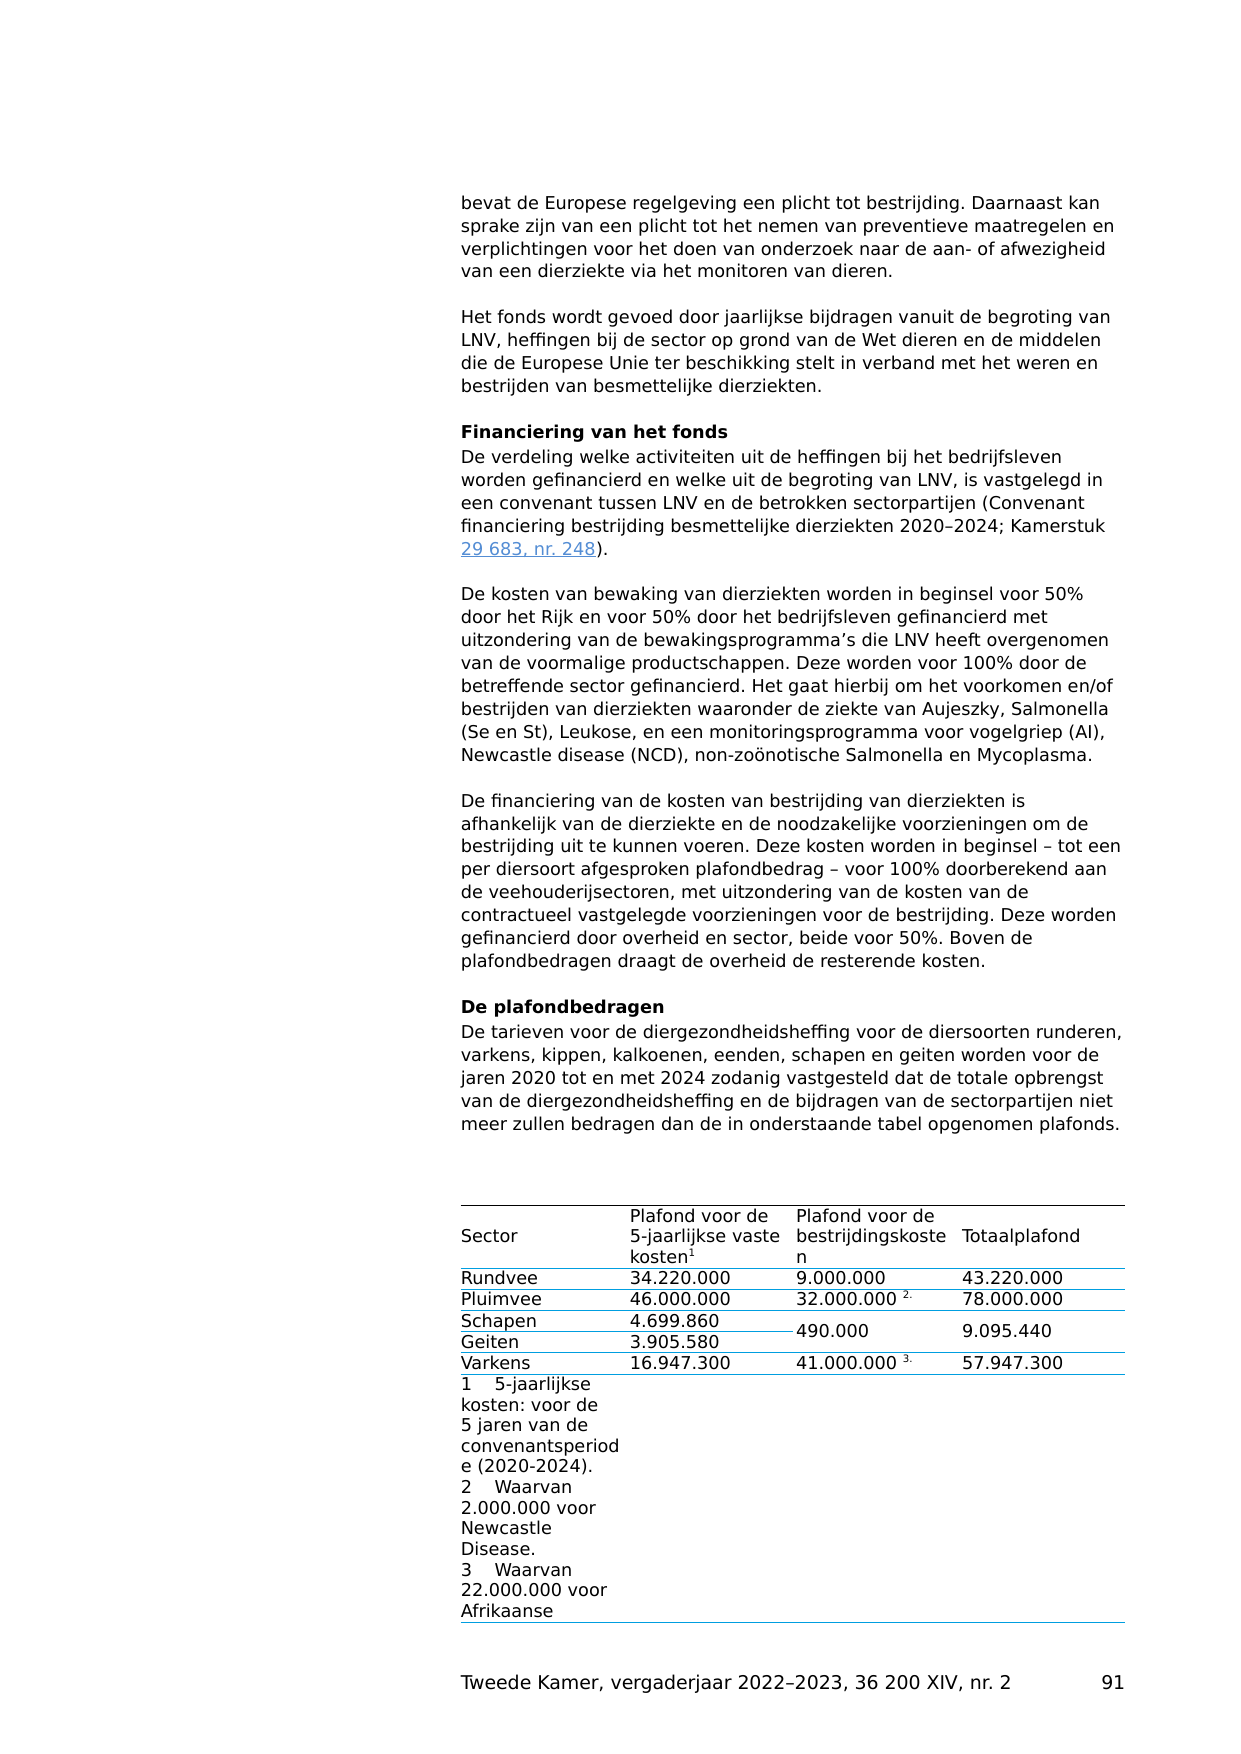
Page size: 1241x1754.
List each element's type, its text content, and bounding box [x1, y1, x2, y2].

table_cell [793, 1477, 959, 1559]
table_cell 2 Waarvan 2.000.000 voor Newcastle Disease. [461, 1477, 627, 1559]
table_cell 1 5-jaarlijkse kosten: voor de 5 jaren van de convenantsperiode (2020-2024). [461, 1375, 627, 1477]
table_cell 4.699.860 [627, 1311, 793, 1331]
table_cell Totaalplafond [959, 1206, 1125, 1268]
text Financiering van het fonds [461, 420, 1125, 443]
table_cell Schapen [461, 1311, 627, 1331]
table_header Overzicht plafondbedragen opbrengsten diergezondheidsheffing (bedragen in €) [461, 1158, 1125, 1205]
table_cell 9.000.000 [793, 1269, 959, 1289]
text De plafondbedragen [461, 995, 1125, 1018]
text Het fonds wordt gevoed door jaarlijkse bijdragen vanuit de begroting van LNV, heffingen bij de sector op grond van de Wet dieren en de middelen die de Europese Unie ter beschikking stelt in verband met het weren en bestrijden van besmettelijke dierziekten. [461, 305, 1125, 397]
table_cell 46.000.000 [627, 1290, 793, 1310]
table_cell 9.095.440 [959, 1311, 1125, 1352]
table_cell 43.220.000 [959, 1269, 1125, 1289]
table_cell 41.000.000 3. [793, 1353, 959, 1373]
table_cell [627, 1560, 793, 1621]
table_cell 490.000 [793, 1311, 959, 1352]
table_cell Sector [461, 1206, 627, 1268]
table_cell 34.220.000 [627, 1269, 793, 1289]
table_cell Geiten [461, 1332, 627, 1352]
table_cell [793, 1375, 959, 1477]
text De kosten van bewaking van dierziekten worden in beginsel voor 50% door het Rijk en voor 50% door het bedrijfsleven gefinancierd met uitzondering van de bewakingsprogramma’s die LNV heeft overgenomen van de voormalige productschappen. Deze worden voor 100% door de betreffende sector gefinancierd. Het gaat hierbij om het voorkomen en/of bestrijden van dierziekten waaronder de ziekte van Aujeszky, Salmonella (Se en St), Leukose, en een monitoringsprogramma voor vogelgriep (AI), Newcastle disease (NCD), non-zoönotische Salmonella en Mycoplasma. [461, 582, 1125, 766]
table_cell [959, 1560, 1125, 1621]
table_cell Plafond voor de 5-jaarlijkse vaste kosten1 [627, 1206, 793, 1268]
table_cell [627, 1375, 793, 1477]
table_cell 16.947.300 [627, 1353, 793, 1373]
text De tarieven voor de diergezondheidsheffing voor de diersoorten runderen, varkens, kippen, kalkoenen, eenden, schapen en geiten worden voor de jaren 2020 tot en met 2024 zodanig vastgesteld dat de totale opbrengst van de diergezondheidsheffing en de bijdragen van de sectorpartijen niet meer zullen bedragen dan de in onderstaande tabel opgenomen plafonds. [461, 1020, 1125, 1134]
table_cell 78.000.000 [959, 1290, 1125, 1310]
table_cell 57.947.300 [959, 1353, 1125, 1373]
text De financiering van de kosten van bestrijding van dierziekten is afhankelijk van de dierziekte en de noodzakelijke voorzieningen om de bestrijding uit te kunnen voeren. Deze kosten worden in beginsel – tot een per diersoort afgesproken plafondbedrag – voor 100% doorberekend aan de veehouderijsectoren, met uitzondering van de kosten van de contractueel vastgelegde voorzieningen voor de bestrijding. Deze worden gefinancierd door overheid en sector, beide voor 50%. Boven de plafondbedragen draagt de overheid de resterende kosten. [461, 789, 1125, 972]
table_cell Rundvee [461, 1269, 627, 1289]
text De verdeling welke activiteiten uit de heffingen bij het bedrijfsleven worden gefinancierd en welke uit de begroting van LNV, is vastgelegd in een convenant tussen LNV en de betrokken sectorpartijen (Convenant financiering bestrijding besmettelijke dierziekten 2020–2024; Kamerstuk 29 683, nr. 248). [461, 445, 1125, 559]
text bevat de Europese regelgeving een plicht tot bestrijding. Daarnaast kan sprake zijn van een plicht tot het nemen van preventieve maatregelen en verplichtingen voor het doen van onderzoek naar de aan- of afwezigheid van een dierziekte via het monitoren van dieren. [461, 191, 1125, 282]
table_cell [627, 1477, 793, 1559]
table_cell Pluimvee [461, 1290, 627, 1310]
table_cell 32.000.000 2. [793, 1290, 959, 1310]
table_cell 3 Waarvan 22.000.000 voor Afrikaanse [461, 1560, 627, 1621]
table_cell Plafond voor de bestrijdingskosten [793, 1206, 959, 1268]
table_cell [959, 1375, 1125, 1477]
table_cell [793, 1560, 959, 1621]
table_cell 3.905.580 [627, 1332, 793, 1352]
table_cell [959, 1477, 1125, 1559]
table_cell Varkens [461, 1353, 627, 1373]
